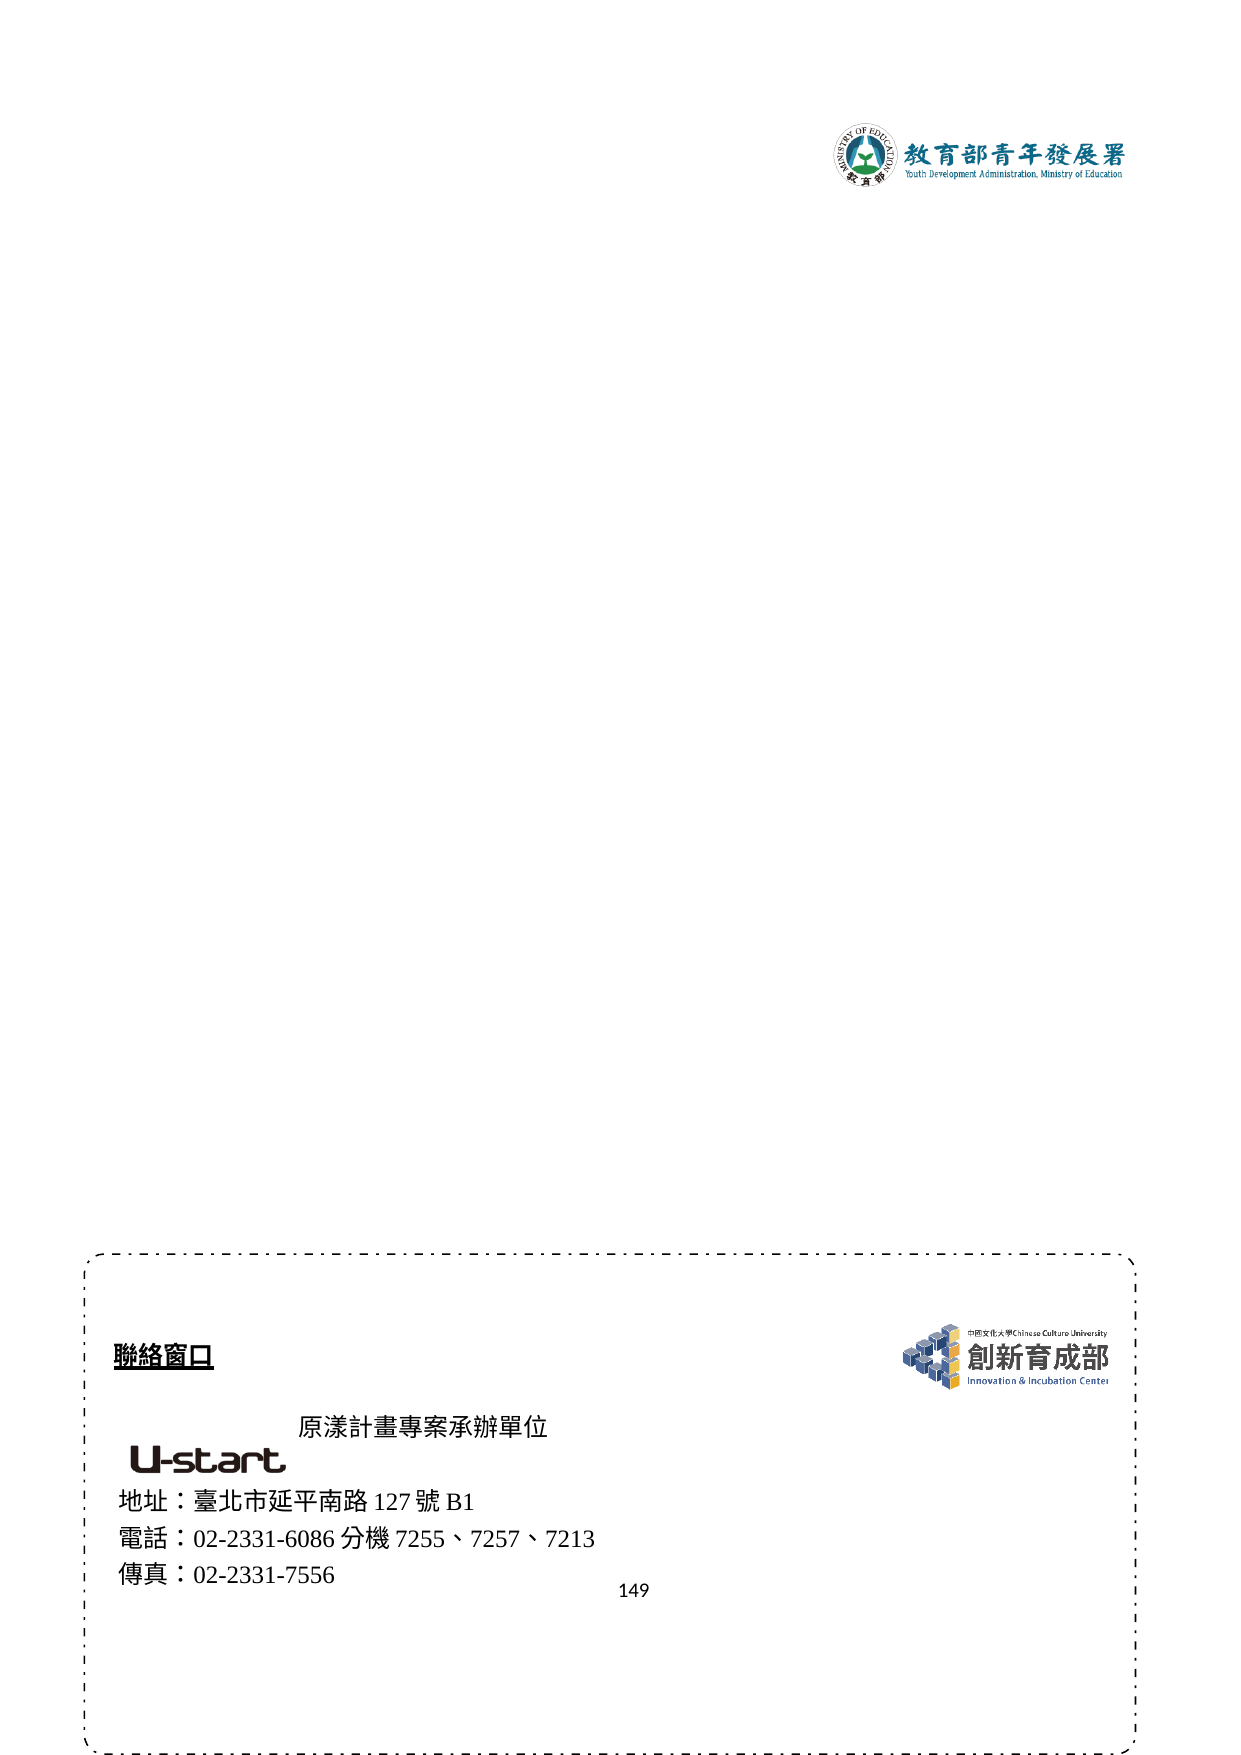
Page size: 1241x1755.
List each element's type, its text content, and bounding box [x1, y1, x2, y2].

text 原漾計畫專案承辦單位 [118, 1408, 1122, 1482]
text 地址：臺北市延平南路127號B1 [118, 1482, 1122, 1518]
text 傳真：02-2331-7556 [118, 1554, 1122, 1591]
text 電話：02-2331-6086分機7255、7257、7213 [118, 1518, 1122, 1554]
